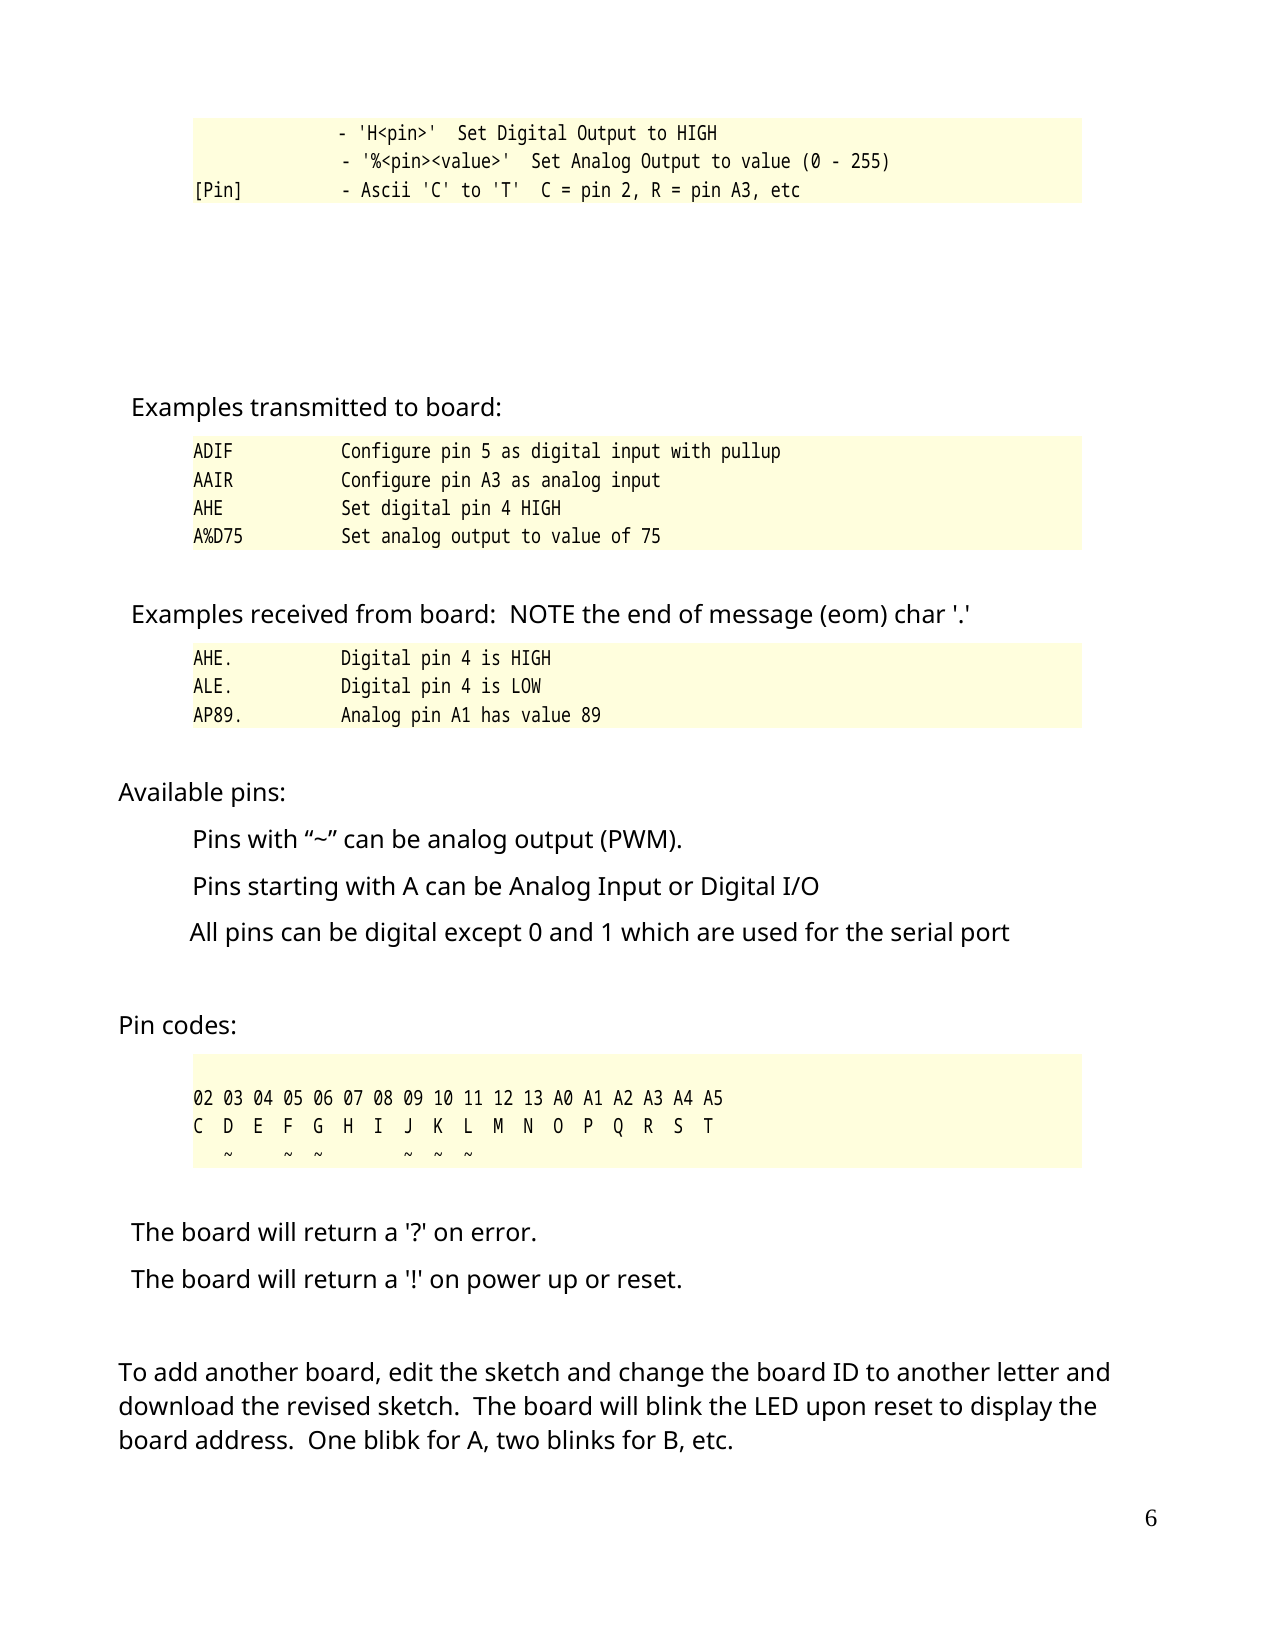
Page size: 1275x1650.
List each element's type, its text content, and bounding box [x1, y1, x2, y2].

text 02 03 04 05 06 07 08 09 10 11 12 13 A0 A1 A2 A3 A4 A5 [193, 1083, 1082, 1111]
text Examples transmitted to board: [118, 390, 1157, 424]
text A%D75 Set analog output to value of 75 [193, 522, 1082, 550]
text The board will return a '?' on error. [118, 1215, 1157, 1249]
text AHE Set digital pin 4 HIGH [193, 493, 1082, 522]
text Available pins: [118, 775, 1157, 809]
text - '%<pin><value>' Set Analog Output to value (0 - 255) [193, 147, 1082, 175]
text ~ ~ ~ ~ ~ ~ [193, 1140, 1082, 1168]
text AHE. Digital pin 4 is HIGH [193, 643, 1082, 672]
text [Pin] - Ascii 'C' to 'T' C = pin 2, R = pin A3, etc [193, 175, 1082, 203]
text The board will return a '!' on power up or reset. [118, 1261, 1157, 1295]
text - 'H<pin>' Set Digital Output to HIGH [193, 118, 1082, 147]
text Pin codes: [118, 1008, 1157, 1042]
text Pins with “~” can be analog output (PWM). [118, 822, 1157, 856]
text All pins can be digital except 0 and 1 which are used for the serial port [118, 915, 1157, 949]
text Pins starting with A can be Analog Input or Digital I/O [118, 868, 1157, 902]
text Examples received from board: NOTE the end of message (eom) char '.' [118, 597, 1157, 631]
text To add another board, edit the sketch and change the board ID to another letter and download the revised sketch. The board will blink the LED upon reset to display the board address. One blibk for A, two blinks for B, etc. [118, 1354, 1157, 1457]
text AAIR Configure pin A3 as analog input [193, 465, 1082, 493]
text ALE. Digital pin 4 is LOW [193, 672, 1082, 700]
text AP89. Analog pin A1 has value 89 [193, 700, 1082, 728]
text ADIF Configure pin 5 as digital input with pullup [193, 436, 1082, 465]
text C D E F G H I J K L M N O P Q R S T [193, 1111, 1082, 1140]
